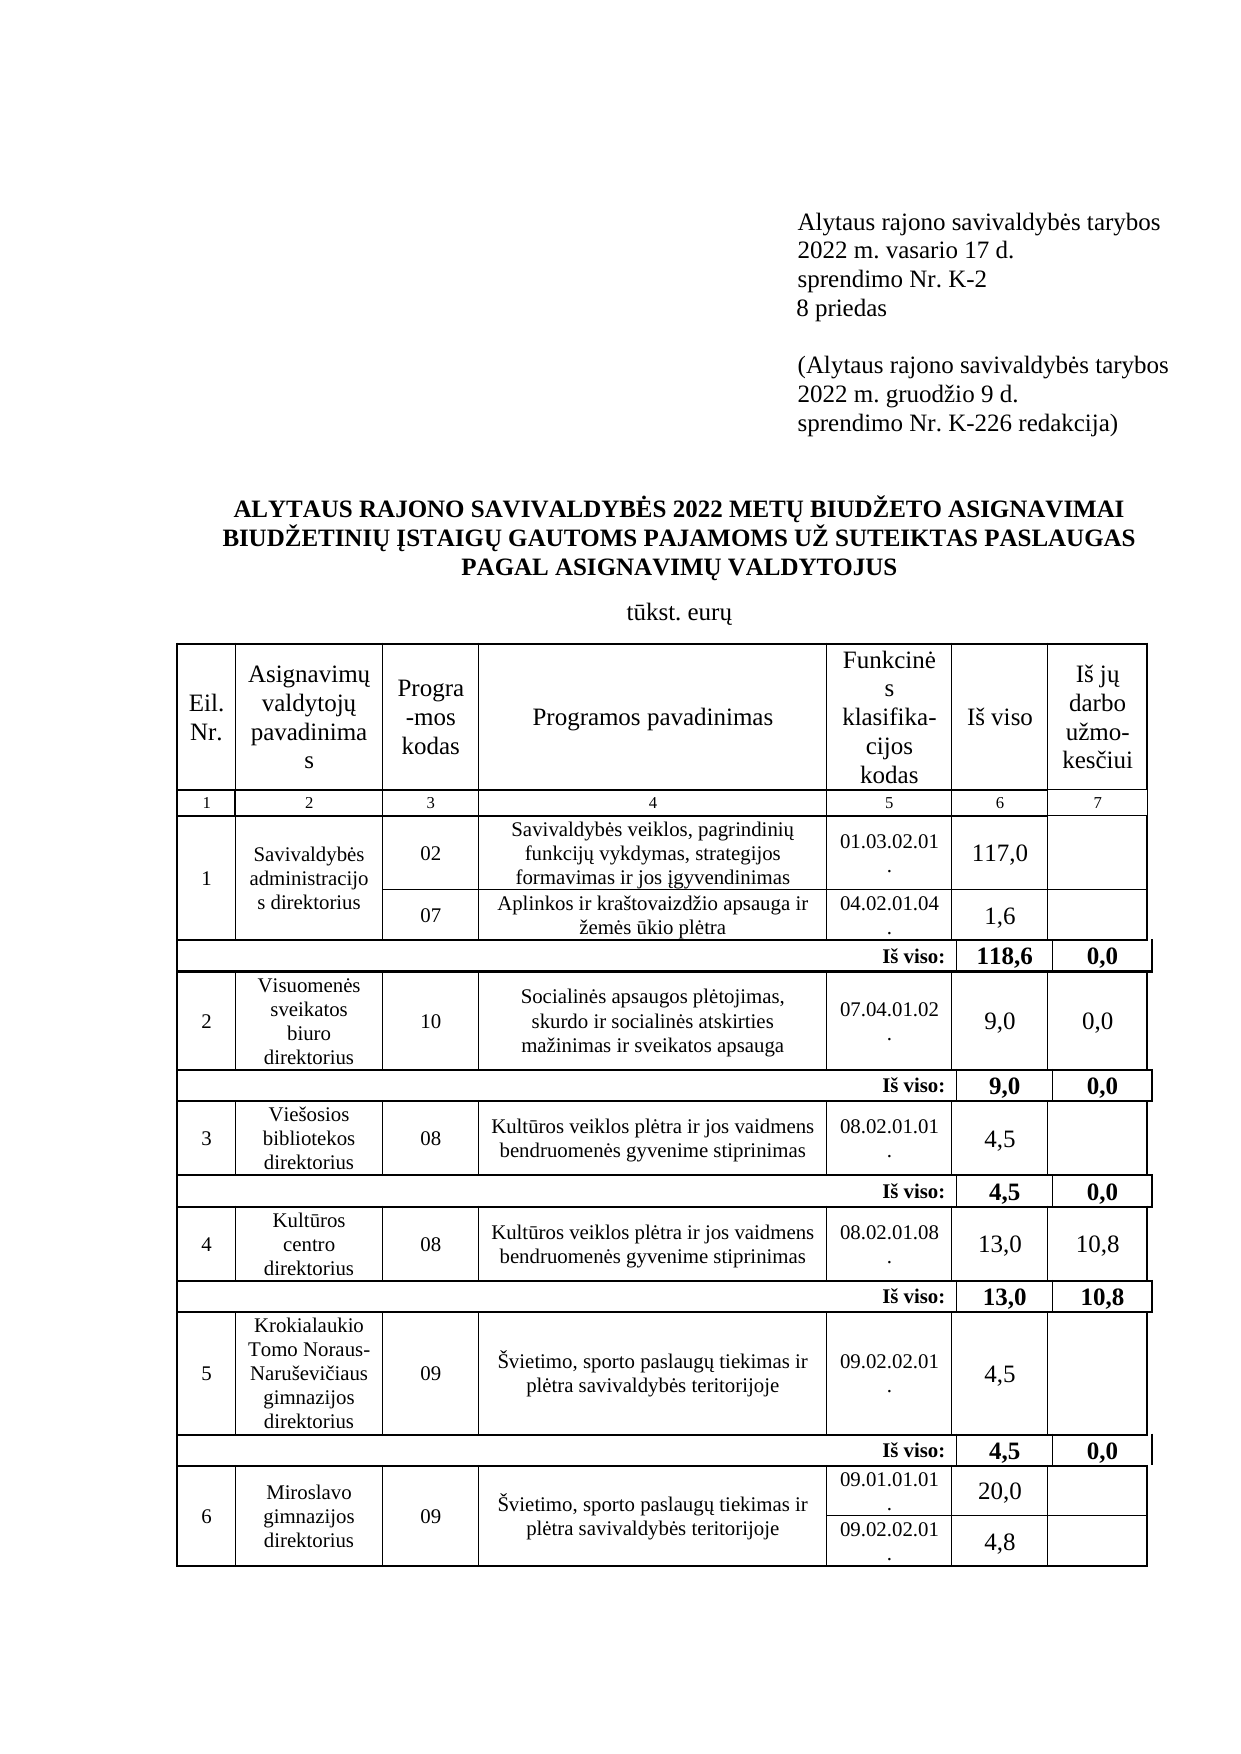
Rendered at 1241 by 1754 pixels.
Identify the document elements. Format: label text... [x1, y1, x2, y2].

table_cell [1148, 1465, 1176, 1515]
text sprendimo Nr. K-226 redakcija) [177, 408, 1181, 437]
text 8 priedas [796, 293, 1181, 322]
table_cell Iš viso: [178, 1176, 956, 1206]
table_cell 10,8 [1048, 1208, 1146, 1280]
table_cell 1 [178, 817, 235, 939]
table_cell Savivaldybės veiklos, pagrindinių funkcijų vykdymas, strategijos formavimas ir jos įgyvendinimas [479, 817, 826, 889]
table_cell [1153, 1434, 1181, 1465]
table_cell Iš viso: [178, 1436, 956, 1465]
table_cell 09 [383, 1467, 478, 1565]
table_cell [1148, 688, 1176, 788]
table_cell 1,6 [952, 890, 1047, 939]
table_header Funkcinės klasifika-cijos kodas [827, 645, 951, 788]
table_cell 6 [178, 1467, 235, 1565]
table_cell 2 [236, 791, 382, 815]
table_cell [1048, 890, 1146, 939]
table_cell 10 [383, 973, 478, 1069]
table_header Programos pavadinimas [479, 645, 826, 788]
table_cell [1048, 1102, 1146, 1174]
table_header Asignavimų valdytojų pavadinimas [236, 645, 382, 788]
table_cell 08.02.01.01. [827, 1102, 951, 1174]
table_cell 118,6 [957, 941, 1052, 970]
table_cell 0,0 [1048, 973, 1146, 1069]
table_header Iš jų darbo užmo-kesčiui [1048, 645, 1146, 788]
table_cell [1048, 1467, 1146, 1515]
table_cell [1148, 889, 1176, 939]
table_cell 13,0 [957, 1282, 1052, 1311]
table_cell [1176, 1206, 1181, 1280]
text 2022 m. gruodžio 9 d. [177, 379, 1181, 408]
table_cell [1148, 1206, 1176, 1280]
table_cell [1153, 939, 1181, 970]
table_cell 13,0 [952, 1208, 1047, 1280]
table_header [1176, 643, 1181, 687]
table_cell 0,0 [1053, 939, 1151, 970]
table_cell 4,5 [952, 1102, 1047, 1174]
table_cell 2 [178, 973, 235, 1069]
table_cell [1176, 815, 1181, 889]
table_cell [1048, 1516, 1146, 1565]
table_cell [1153, 1280, 1181, 1311]
table_cell [1148, 1100, 1176, 1174]
table_cell 3 [383, 791, 478, 815]
text Alytaus rajono savivaldybės tarybos [177, 207, 1181, 235]
table_cell 08 [383, 1102, 478, 1174]
table_cell Švietimo, sporto paslaugų tiekimas ir plėtra savivaldybės teritorijoje [479, 1313, 826, 1433]
table_cell 20,0 [952, 1467, 1047, 1515]
table_cell Iš viso: [178, 1071, 956, 1100]
table_cell 09.02.02.01. [827, 1516, 951, 1565]
table_cell Kultūros veiklos plėtra ir jos vaidmens bendruomenės gyvenime stiprinimas [479, 1102, 826, 1174]
table_cell 01.03.02.01. [827, 817, 951, 889]
table_cell 07.04.01.02. [827, 973, 951, 1069]
table_cell [1048, 1313, 1146, 1433]
table_cell 9,0 [952, 973, 1047, 1069]
table_cell [1176, 789, 1181, 815]
table_cell Švietimo, sporto paslaugų tiekimas ir plėtra savivaldybės teritorijoje [479, 1467, 826, 1565]
table_cell 04.02.01.04. [827, 890, 951, 939]
table_cell 1 [178, 791, 234, 815]
table_cell Kultūros veiklos plėtra ir jos vaidmens bendruomenės gyvenime stiprinimas [479, 1208, 826, 1280]
table_cell 10,8 [1053, 1282, 1151, 1311]
table_cell 4,5 [952, 1313, 1047, 1433]
text 2022 m. vasario 17 d. [177, 235, 1181, 264]
table_cell 0,0 [1053, 1071, 1151, 1100]
table_cell Viešosios bibliotekos direktorius [236, 1102, 382, 1174]
table_cell 09 [383, 1313, 478, 1433]
table_cell [1048, 816, 1146, 889]
table_cell Kultūros centro direktorius [236, 1208, 382, 1280]
table_cell 08 [383, 1208, 478, 1280]
text sprendimo Nr. K-2 [177, 264, 1181, 293]
table_cell [1176, 1100, 1181, 1174]
table_header [1148, 643, 1152, 687]
table_header Iš viso [952, 645, 1047, 788]
table_cell Savivaldybės administracijos direktorius [236, 817, 382, 939]
table_cell Krokialaukio Tomo Noraus-Naruševičiaus gimnazijos direktorius [236, 1313, 382, 1433]
table_cell [1148, 1515, 1176, 1565]
table_cell 3 [178, 1102, 235, 1174]
table_cell 6 [952, 791, 1047, 815]
table_cell 4,5 [957, 1176, 1052, 1206]
table_cell 0,0 [1053, 1434, 1151, 1465]
table_cell 9,0 [957, 1071, 1052, 1100]
text tūkst. eurų [177, 597, 1181, 626]
table_cell Miroslavo gimnazijos direktorius [236, 1467, 382, 1565]
text ALYTAUS RAJONO SAVIVALDYBĖS 2022 METŲ BIUDŽETO ASIGNAVIMAI BIUDŽETINIŲ ĮSTAIGŲ GAUTOMS PAJAMOMS UŽ SUTEIKTAS PASLAUGAS PAGAL ASIGNAVIMŲ VALDYTOJUS [177, 494, 1181, 580]
table_cell 4,8 [952, 1516, 1047, 1565]
table_cell 5 [827, 791, 951, 815]
table_cell 09.01.01.01. [827, 1467, 951, 1515]
table_cell [1176, 1515, 1181, 1565]
table_cell 02 [383, 817, 478, 889]
table_cell Visuomenės sveikatos biuro direktorius [236, 973, 382, 1069]
table_cell [1153, 1069, 1181, 1100]
table_cell 7 [1048, 790, 1147, 815]
table_cell 4,5 [957, 1436, 1052, 1465]
table_cell 0,0 [1053, 1176, 1151, 1206]
table_cell 07 [383, 890, 478, 939]
table_cell [1176, 889, 1181, 939]
table_cell [1176, 1311, 1181, 1433]
table_cell 5 [178, 1313, 235, 1433]
table_cell Aplinkos ir kraštovaizdžio apsauga ir žemės ūkio plėtra [479, 890, 826, 939]
table_cell 4 [479, 791, 826, 815]
table_cell 117,0 [952, 817, 1047, 889]
table_cell [1176, 1465, 1181, 1515]
table_cell 09.02.02.01. [827, 1313, 951, 1433]
table_cell [1148, 970, 1176, 1069]
table_cell Iš viso: [178, 941, 956, 970]
table_cell 4 [178, 1208, 235, 1280]
table_header [1152, 643, 1176, 687]
table_header Eil. Nr. [178, 645, 235, 788]
table_cell Socialinės apsaugos plėtojimas, skurdo ir socialinės atskirties mažinimas ir sveikatos apsauga [479, 973, 826, 1069]
table_cell [1176, 688, 1181, 788]
table_cell [1176, 970, 1181, 1069]
table_cell Iš viso: [178, 1282, 956, 1311]
table_cell [1148, 1311, 1176, 1433]
table_cell [1148, 815, 1176, 889]
table_cell [1153, 1174, 1181, 1206]
text (Alytaus rajono savivaldybės tarybos [177, 350, 1181, 379]
table_header Progra-mos kodas [383, 645, 478, 788]
table_cell [1148, 789, 1176, 815]
table_cell 08.02.01.08. [827, 1208, 951, 1280]
